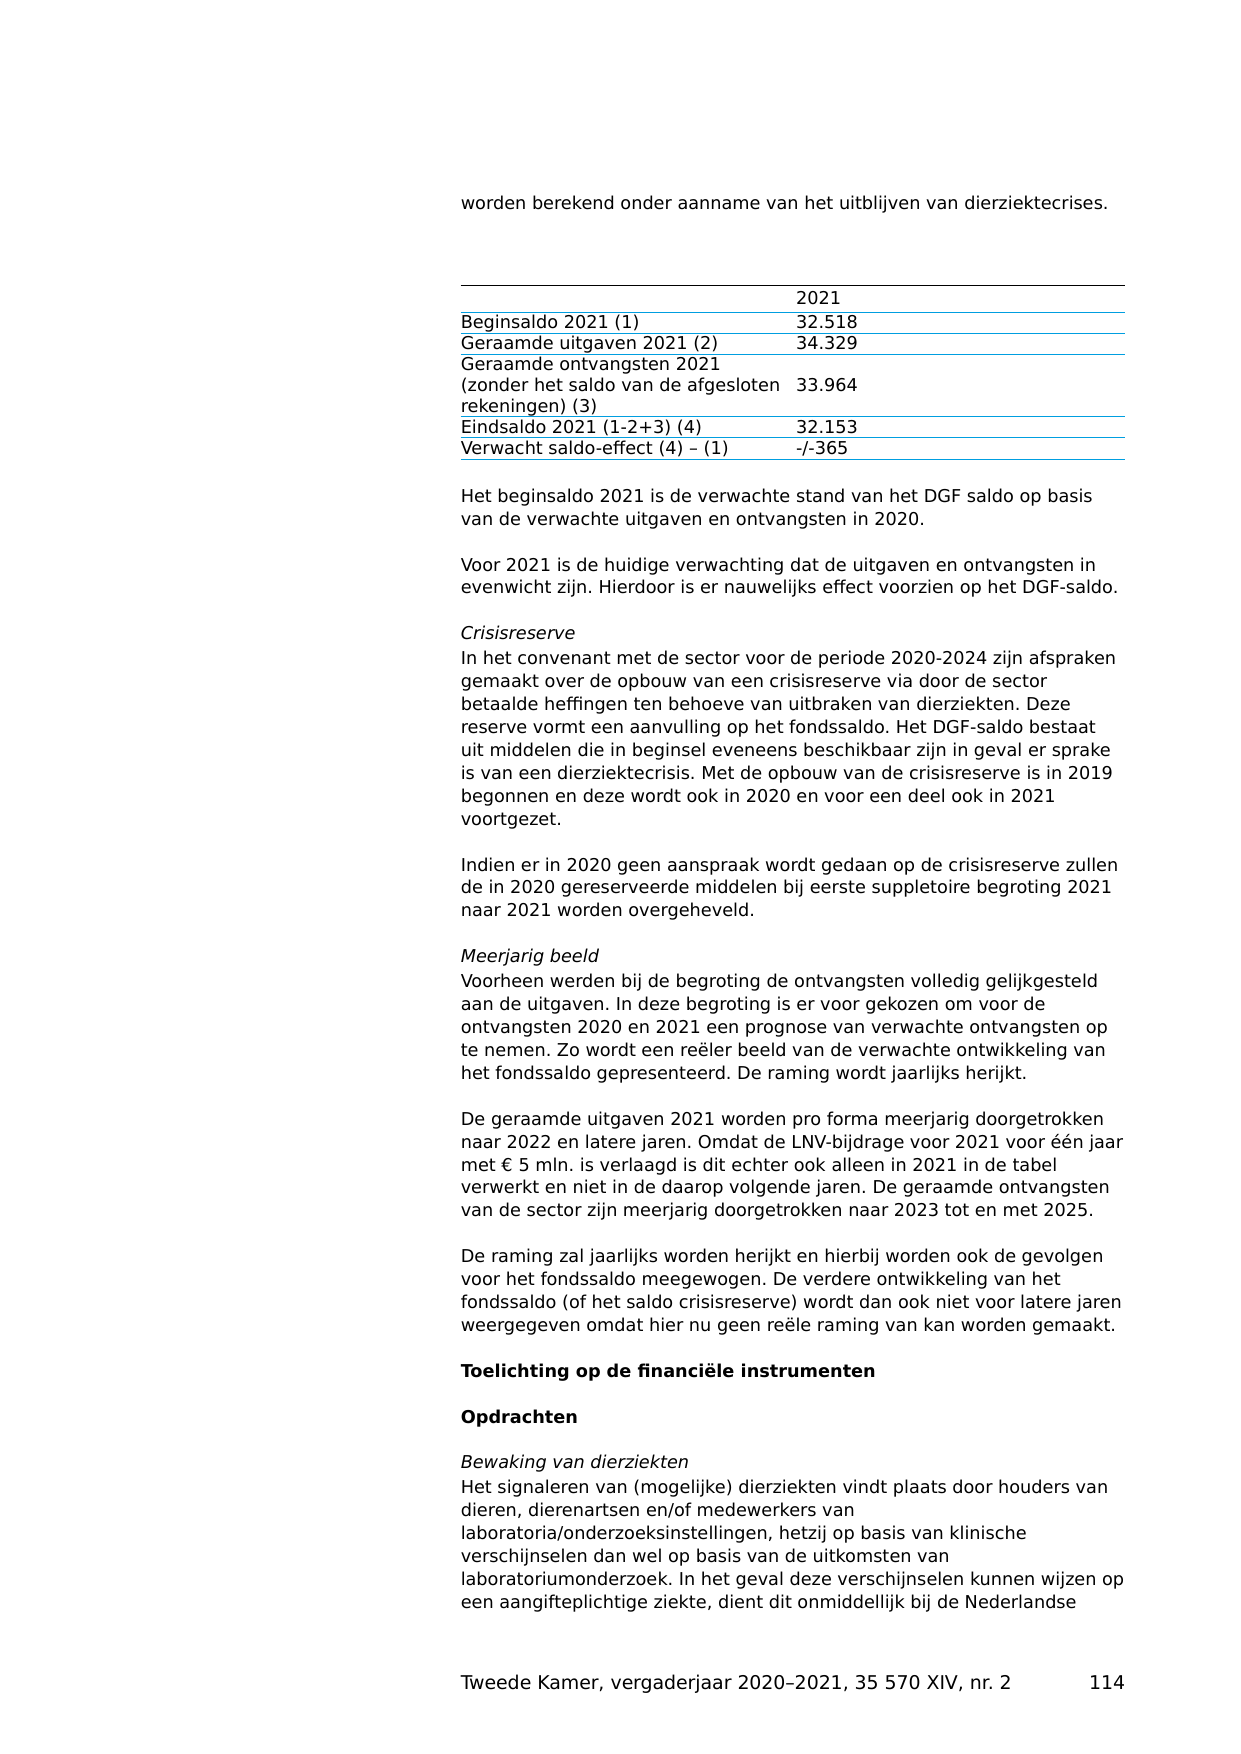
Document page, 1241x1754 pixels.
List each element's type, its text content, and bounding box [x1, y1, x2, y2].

table_cell 34.329 [793, 334, 1125, 354]
table_cell 33.964 [793, 355, 1125, 416]
table_cell Verwacht saldo-effect (4) – (1) [461, 438, 793, 458]
text Toelichting op de financiële instrumenten [461, 1359, 1125, 1382]
table_header Verwachte ontwikkeling van het saldo van de afgesloten rekeningen (bedragen x € 1.000) [461, 237, 1125, 284]
table_cell Beginsaldo 2021 (1) [461, 313, 793, 333]
text Meerjarig beeld [461, 944, 1125, 967]
text Voorheen werden bij de begroting de ontvangsten volledig gelijkgesteld aan de uitgaven. In deze begroting is er voor gekozen om voor de ontvangsten 2020 en 2021 een prognose van verwachte ontvangsten op te nemen. Zo wordt een reëler beeld van de verwachte ontwikkeling van het fondssaldo gepresenteerd. De raming wordt jaarlijks herijkt. [461, 969, 1125, 1084]
text Opdrachten [461, 1405, 1125, 1428]
table_cell Eindsaldo 2021 (1-2+3) (4) [461, 417, 793, 437]
text Het beginsaldo 2021 is de verwachte stand van het DGF saldo op basis van de verwachte uitgaven en ontvangsten in 2020. [461, 484, 1125, 530]
table_cell 32.518 [793, 313, 1125, 333]
table_cell [461, 286, 793, 311]
table_cell Geraamde uitgaven 2021 (2) [461, 334, 793, 354]
text Voor 2021 is de huidige verwachting dat de uitgaven en ontvangsten in evenwicht zijn. Hierdoor is er nauwelijks effect voorzien op het DGF-saldo. [461, 553, 1125, 598]
table_cell 2021 [793, 286, 1125, 311]
table_cell 32.153 [793, 417, 1125, 437]
table_cell -/-365 [793, 438, 1125, 458]
text De raming zal jaarlijks worden herijkt en hierbij worden ook de gevolgen voor het fondssaldo meegewogen. De verdere ontwikkeling van het fondssaldo (of het saldo crisisreserve) wordt dan ook niet voor latere jaren weergegeven omdat hier nu geen reële raming van kan worden gemaakt. [461, 1244, 1125, 1336]
text Bewaking van dierziekten [461, 1451, 1125, 1473]
text Crisisreserve [461, 621, 1125, 644]
text Indien er in 2020 geen aanspraak wordt gedaan op de crisisreserve zullen de in 2020 gereserveerde middelen bij eerste suppletoire begroting 2021 naar 2021 worden overgeheveld. [461, 853, 1125, 921]
text De geraamde uitgaven 2021 worden pro forma meerjarig doorgetrokken naar 2022 en latere jaren. Omdat de LNV-bijdrage voor 2021 voor één jaar met € 5 mln. is verlaagd is dit echter ook alleen in 2021 in de tabel verwerkt en niet in de daarop volgende jaren. De geraamde ontvangsten van de sector zijn meerjarig doorgetrokken naar 2023 tot en met 2025. [461, 1107, 1125, 1221]
text In het convenant met de sector voor de periode 2020-2024 zijn afspraken gemaakt over de opbouw van een crisisreserve via door de sector betaalde heffingen ten behoeve van uitbraken van dierziekten. Deze reserve vormt een aanvulling op het fondssaldo. Het DGF-saldo bestaat uit middelen die in beginsel eveneens beschikbaar zijn in geval er sprake is van een dierziektecrisis. Met de opbouw van de crisisreserve is in 2019 begonnen en deze wordt ook in 2020 en voor een deel ook in 2021 voortgezet. [461, 646, 1125, 830]
table_cell Geraamde ontvangsten 2021 (zonder het saldo van de afgesloten rekeningen) (3) [461, 355, 793, 416]
text worden berekend onder aanname van het uitblijven van dierziektecrises. [461, 191, 1125, 214]
text Het signaleren van (mogelijke) dierziekten vindt plaats door houders van dieren, dierenartsen en/of medewerkers van laboratoria/onderzoeksinstellingen, hetzij op basis van klinische verschijnselen dan wel op basis van de uitkomsten van laboratoriumonderzoek. In het geval deze verschijnselen kunnen wijzen op een aangifteplichtige ziekte, dient dit onmiddellijk bij de Nederlandse [461, 1476, 1125, 1613]
